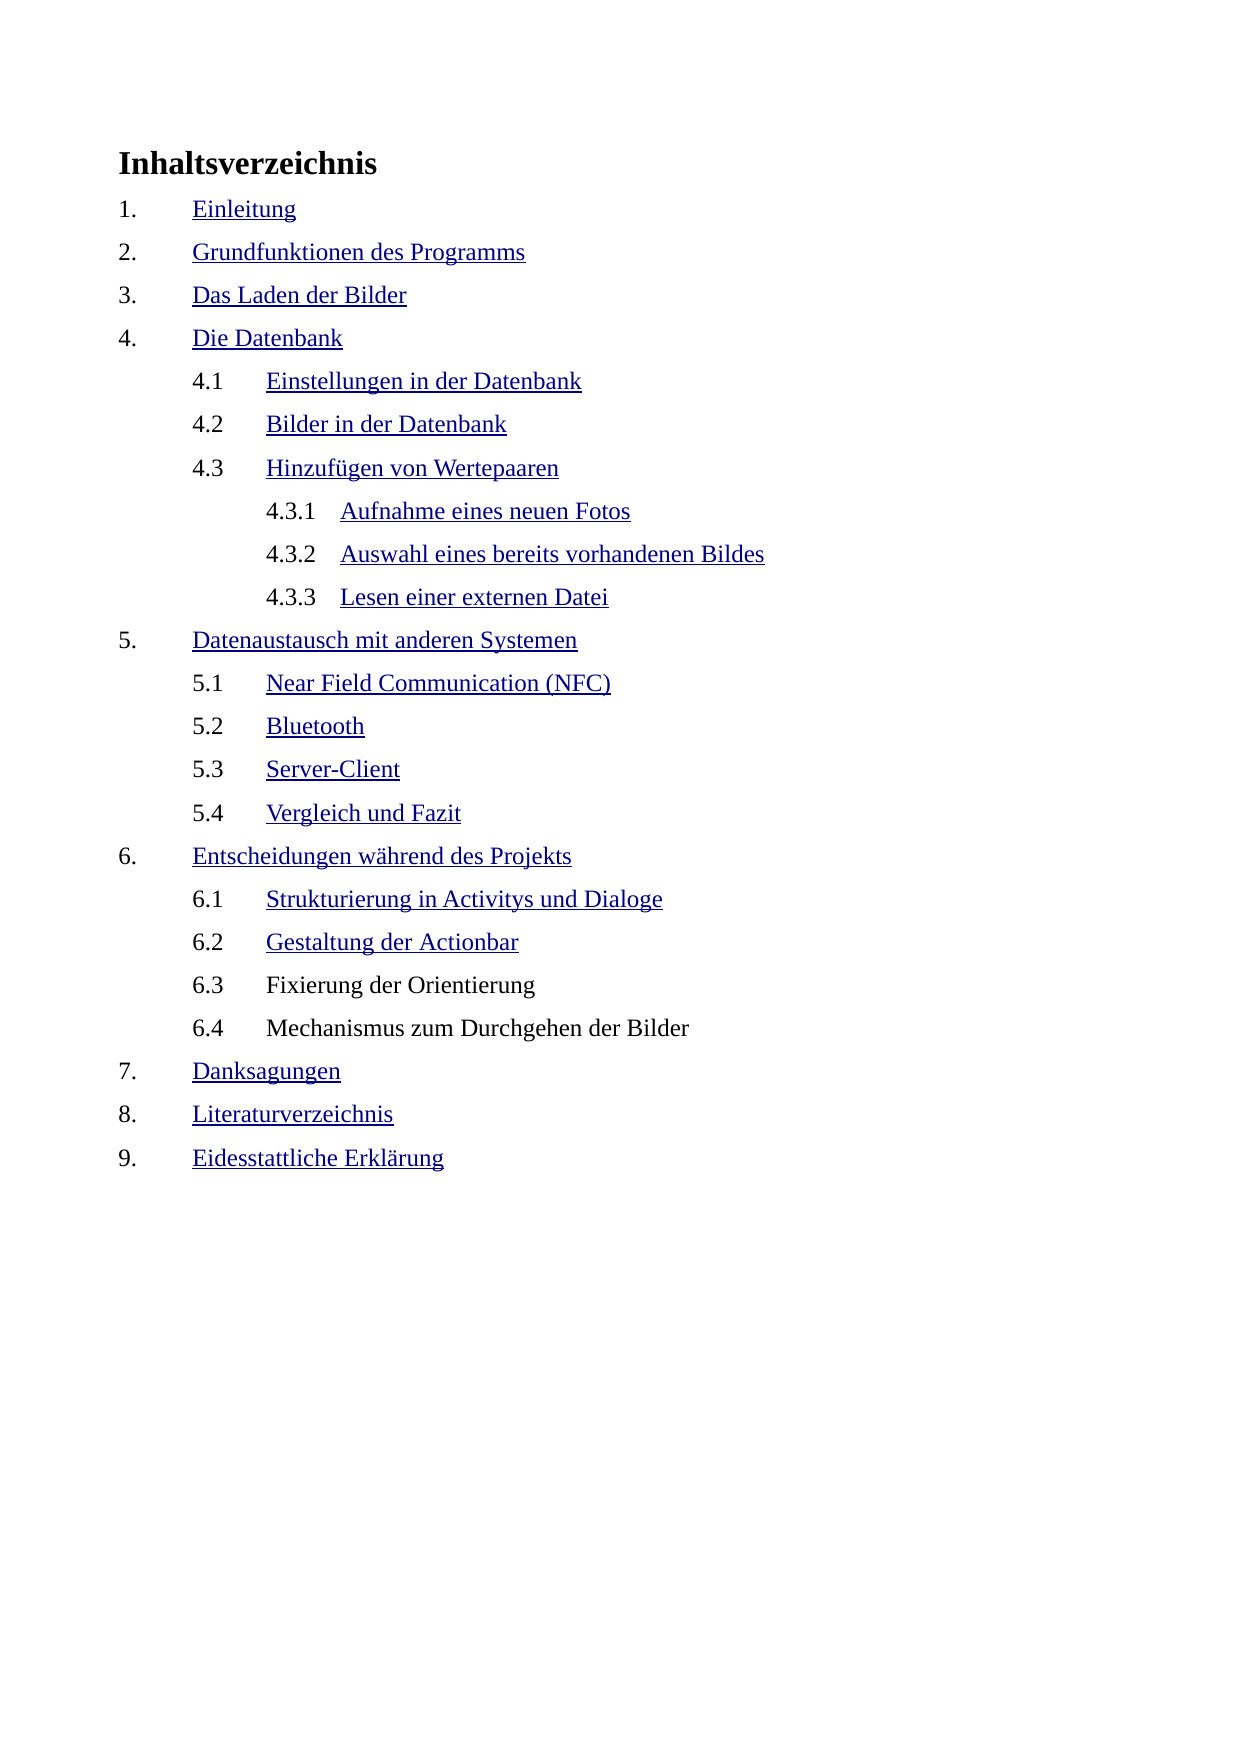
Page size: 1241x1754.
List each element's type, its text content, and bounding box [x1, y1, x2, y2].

text 4.2 Bilder in der Datenbank [118, 409, 1122, 438]
text 3. Das Laden der Bilder [118, 280, 1122, 309]
text 5.4 Vergleich und Fazit [118, 798, 1122, 826]
text 5.1 Near Field Communication (NFC) [118, 668, 1122, 697]
text 6.1 Strukturierung in Activitys und Dialoge [118, 884, 1122, 913]
text 4.3 Hinzufügen von Wertepaaren [118, 453, 1122, 481]
text 6.4 Mechanismus zum Durchgehen der Bilder [118, 1013, 1122, 1042]
text 6.2 Gestaltung der Actionbar [118, 927, 1122, 956]
text 7. Danksagungen [118, 1056, 1122, 1085]
text 2. Grundfunktionen des Programms [118, 237, 1122, 266]
text 9. Eidesstattliche Erklärung [118, 1143, 1122, 1171]
text 5. Datenaustausch mit anderen Systemen [118, 625, 1122, 654]
subtitle Inhaltsverzeichnis [118, 143, 1122, 181]
text 4.3.1 Aufnahme eines neuen Fotos [118, 496, 1122, 524]
text 4.3.3 Lesen einer externen Datei [118, 582, 1122, 611]
text 5.3 Server-Client [118, 754, 1122, 783]
text 4.3.2 Auswahl eines bereits vorhandenen Bildes [118, 539, 1122, 568]
text 4. Die Datenbank [118, 323, 1122, 352]
text 6. Entscheidungen während des Projekts [118, 841, 1122, 869]
text 1. Einleitung [118, 194, 1122, 223]
text 8. Literaturverzeichnis [118, 1099, 1122, 1128]
text 5.2 Bluetooth [118, 711, 1122, 740]
text 4.1 Einstellungen in der Datenbank [118, 366, 1122, 395]
text 6.3 Fixierung der Orientierung [118, 970, 1122, 999]
